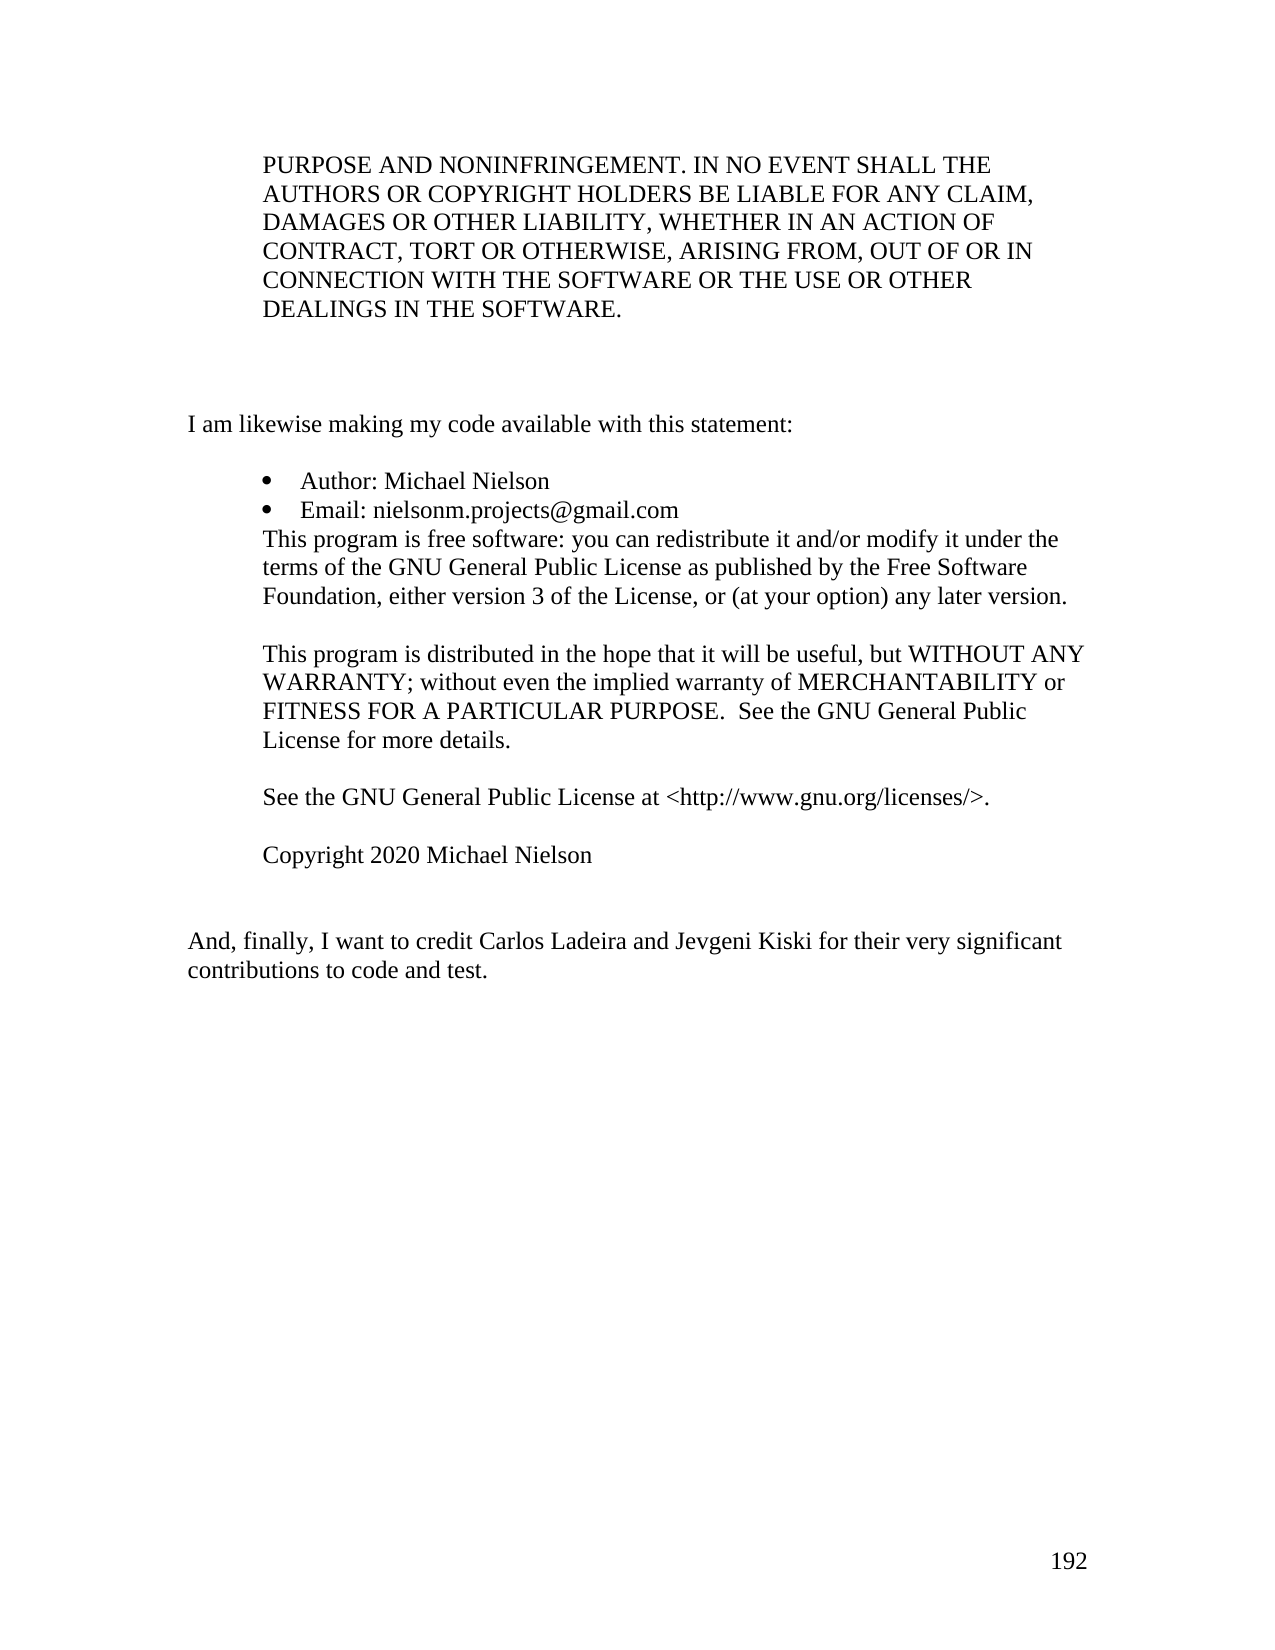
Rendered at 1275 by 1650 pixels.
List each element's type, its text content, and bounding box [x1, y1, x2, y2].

list Author: Michael Nielson [262, 466, 1087, 495]
text This program is distributed in the hope that it will be useful, but WITHOUT ANY WARRANTY; without even the implied warranty of MERCHANTABILITY or FITNESS FOR A PARTICULAR PURPOSE. See the GNU General Public License for more details. [262, 639, 1087, 754]
text I am likewise making my code available with this statement: [187, 409, 1087, 437]
text PURPOSE AND NONINFRINGEMENT. IN NO EVENT SHALL THE AUTHORS OR COPYRIGHT HOLDERS BE LIABLE FOR ANY CLAIM, DAMAGES OR OTHER LIABILITY, WHETHER IN AN ACTION OF CONTRACT, TORT OR OTHERWISE, ARISING FROM, OUT OF OR IN CONNECTION WITH THE SOFTWARE OR THE USE OR OTHER DEALINGS IN THE SOFTWARE. [262, 150, 1087, 322]
text And, finally, I want to credit Carlos Ladeira and Jevgeni Kiski for their very significant contributions to code and test. [187, 926, 1087, 984]
list Email: nielsonm.projects@gmail.com [262, 495, 1087, 524]
text Copyright 2020 Michael Nielson [262, 840, 1087, 869]
text This program is free software: you can redistribute it and/or modify it under the terms of the GNU General Public License as published by the Free Software Foundation, either version 3 of the License, or (at your option) any later version. [262, 524, 1087, 610]
text See the GNU General Public License at <http://www.gnu.org/licenses/>. [262, 782, 1087, 811]
